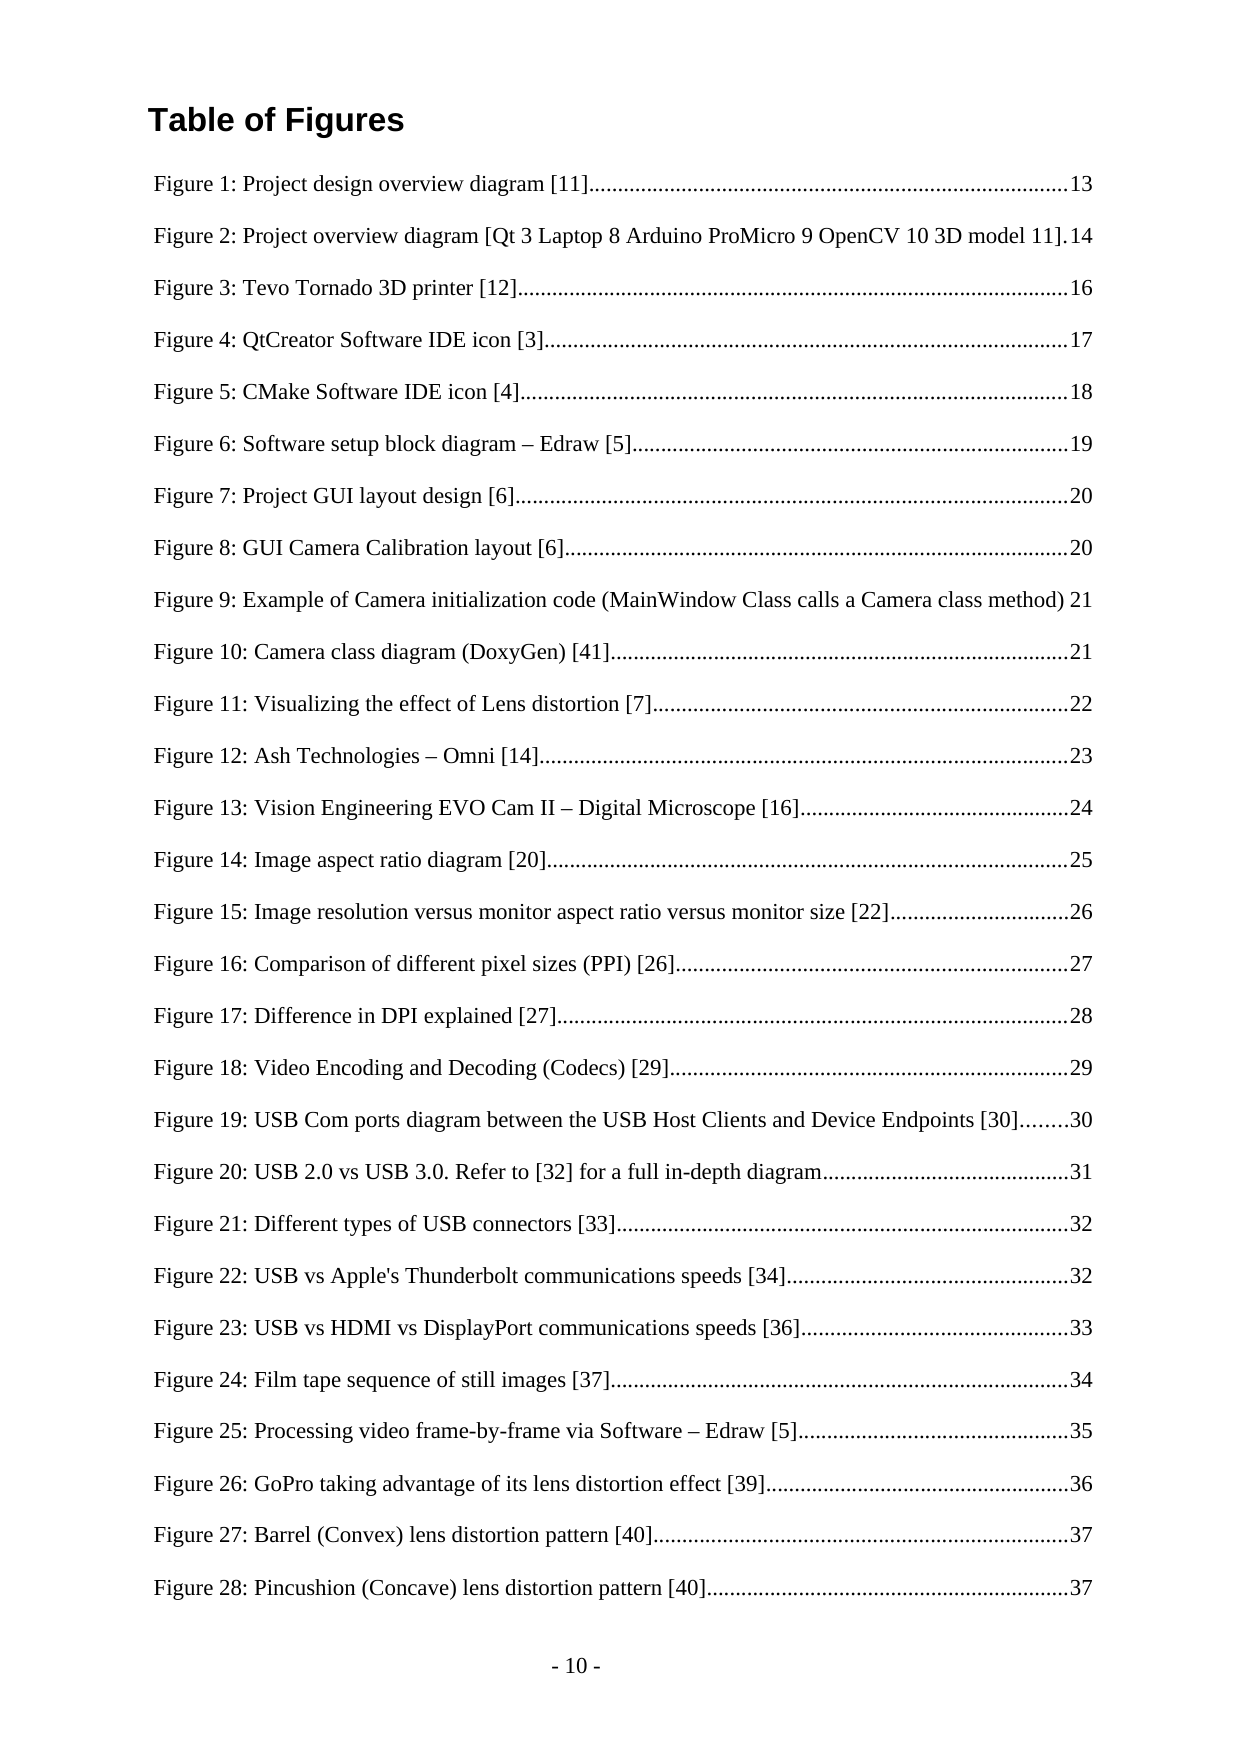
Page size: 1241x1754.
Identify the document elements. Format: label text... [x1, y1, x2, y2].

text Figure 23: USB vs HDMI vs DisplayPort communications speeds [36] 33 [148, 1314, 1092, 1340]
text Figure 3: Tevo Tornado 3D printer [12] 16 [148, 274, 1092, 300]
text Figure 22: USB vs Apple's Thunderbolt communications speeds [34] 32 [148, 1262, 1092, 1288]
text Figure 6: Software setup block diagram – Edraw [5] 19 [148, 430, 1092, 456]
text Figure 17: Difference in DPI explained [27] 28 [148, 1002, 1092, 1028]
text Figure 12: Ash Technologies – Omni [14] 23 [148, 742, 1092, 768]
text Figure 13: Vision Engineering EVO Cam II – Digital Microscope [16] 24 [148, 794, 1092, 820]
text Figure 24: Film tape sequence of still images [37] 34 [148, 1366, 1092, 1392]
text Figure 10: Camera class diagram (DoxyGen) [41] 21 [148, 638, 1092, 664]
text Figure 8: GUI Camera Calibration layout [6] 20 [148, 534, 1092, 560]
text Figure 19: USB Com ports diagram between the USB Host Clients and Device Endpoints [30] 30 [148, 1106, 1092, 1132]
text Figure 26: GoPro taking advantage of its lens distortion effect [39] 36 [148, 1469, 1092, 1496]
text Figure 7: Project GUI layout design [6] 20 [148, 482, 1092, 508]
text Figure 20: USB 2.0 vs USB 3.0. Refer to [32] for a full in-depth diagram 31 [148, 1158, 1092, 1184]
text Figure 9: Example of Camera initialization code (MainWindow Class calls a Camera class method) 21 [148, 586, 1092, 612]
text Figure 21: Different types of USB connectors [33] 32 [148, 1210, 1092, 1236]
text Figure 25: Processing video frame-by-frame via Software – Edraw [5] 35 [148, 1418, 1092, 1444]
text Figure 14: Image aspect ratio diagram [20] 25 [148, 846, 1092, 872]
text Figure 2: Project overview diagram [Qt 3 Laptop 8 Arduino ProMicro 9 OpenCV 10 3D model 11] 14 [148, 222, 1092, 248]
text Figure 18: Video Encoding and Decoding (Codecs) [29] 29 [148, 1054, 1092, 1080]
text Figure 16: Comparison of different pixel sizes (PPI) [26] 27 [148, 950, 1092, 976]
subtitle Table of Figures [148, 100, 1092, 138]
text Figure 27: Barrel (Convex) lens distortion pattern [40] 37 [148, 1522, 1092, 1548]
text Figure 1: Project design overview diagram [11] 13 [148, 170, 1092, 196]
text Figure 4: QtCreator Software IDE icon [3] 17 [148, 326, 1092, 352]
text Figure 15: Image resolution versus monitor aspect ratio versus monitor size [22] 26 [148, 898, 1092, 924]
text Figure 5: CMake Software IDE icon [4] 18 [148, 378, 1092, 404]
text Figure 28: Pincushion (Concave) lens distortion pattern [40] 37 [148, 1573, 1092, 1600]
text Figure 11: Visualizing the effect of Lens distortion [7] 22 [148, 690, 1092, 716]
